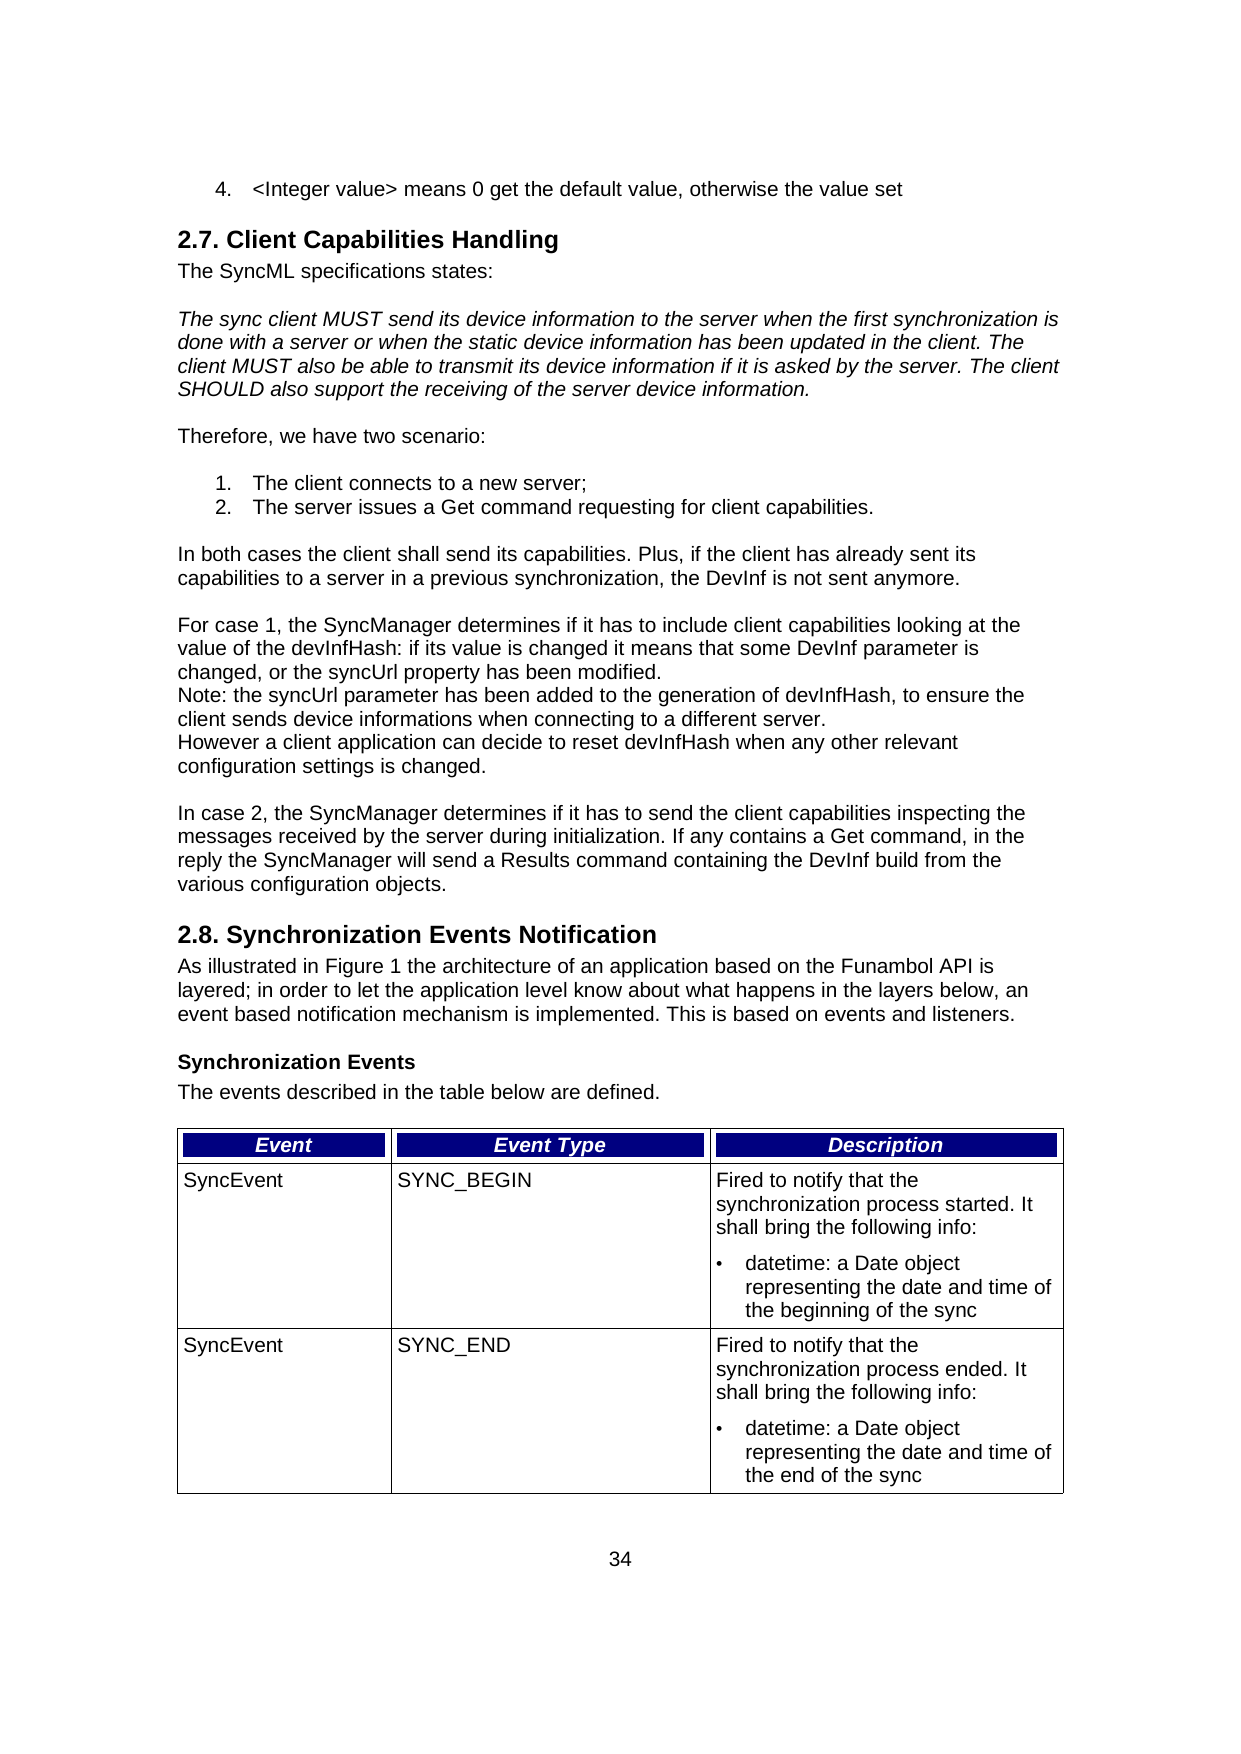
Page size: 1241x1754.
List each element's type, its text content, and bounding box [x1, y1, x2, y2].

subtitle Synchronization Events [177, 1051, 1063, 1074]
list The server issues a Get command requesting for client capabilities. [215, 495, 1063, 519]
text Therefore, we have two scenario: [177, 425, 1063, 448]
text The events described in the table below are defined. [177, 1080, 1063, 1104]
subtitle Client Capabilities Handling [177, 226, 1063, 254]
table_cell SyncEvent [178, 1164, 391, 1328]
text The sync client MUST send its device information to the server when the first synchronization is done with a server or when the static device information has been updated in the client. The client MUST also be able to transmit its device information if it is asked by the server. The client SHOULD also support the receiving of the server device information. [177, 307, 1063, 401]
table_cell SyncEvent [178, 1329, 391, 1493]
list The client connects to a new server; [215, 472, 1063, 495]
text However a client application can decide to reset devInfHash when any other relevant configuration settings is changed. [177, 731, 1063, 778]
table_header Event [178, 1129, 391, 1163]
table_cell Fired to notify that the synchronization process ended. It shall bring the following info: datetime: a Date object representing the date and time of the end of the sync [711, 1329, 1063, 1493]
text The SyncML specifications states: [177, 260, 1063, 283]
list <Integer value> means 0 get the default value, otherwise the value set [215, 177, 1063, 201]
subtitle Synchronization Events Notification [177, 921, 1063, 949]
text In case 2, the SyncManager determines if it has to send the client capabilities inspecting the messages received by the server during initialization. If any contains a Get command, in the reply the SyncManager will send a Results command containing the DevInf build from the various configuration objects. [177, 801, 1063, 896]
table_cell SYNC_BEGIN [392, 1164, 710, 1328]
table_cell SYNC_END [392, 1329, 710, 1493]
table_header Description [711, 1129, 1063, 1163]
table_cell Fired to notify that the synchronization process started. It shall bring the following info: datetime: a Date object representing the date and time of the beginning of the sync [711, 1164, 1063, 1328]
text In both cases the client shall send its capabilities. Plus, if the client has already sent its capabilities to a server in a previous synchronization, the DevInf is not sent anymore. [177, 542, 1063, 589]
table_header Event Type [392, 1129, 710, 1163]
text As illustrated in Figure 1 the architecture of an application based on the Funambol API is layered; in order to let the application level know about what happens in the layers below, an event based notification mechanism is implemented. This is based on events and listeners. [177, 955, 1063, 1026]
text Note: the syncUrl parameter has been added to the generation of devInfHash, to ensure the client sends device informations when connecting to a different server. [177, 684, 1063, 731]
text For case 1, the SyncManager determines if it has to include client capabilities looking at the value of the devInfHash: if its value is changed it means that some DevInf parameter is changed, or the syncUrl property has been modified. [177, 613, 1063, 684]
